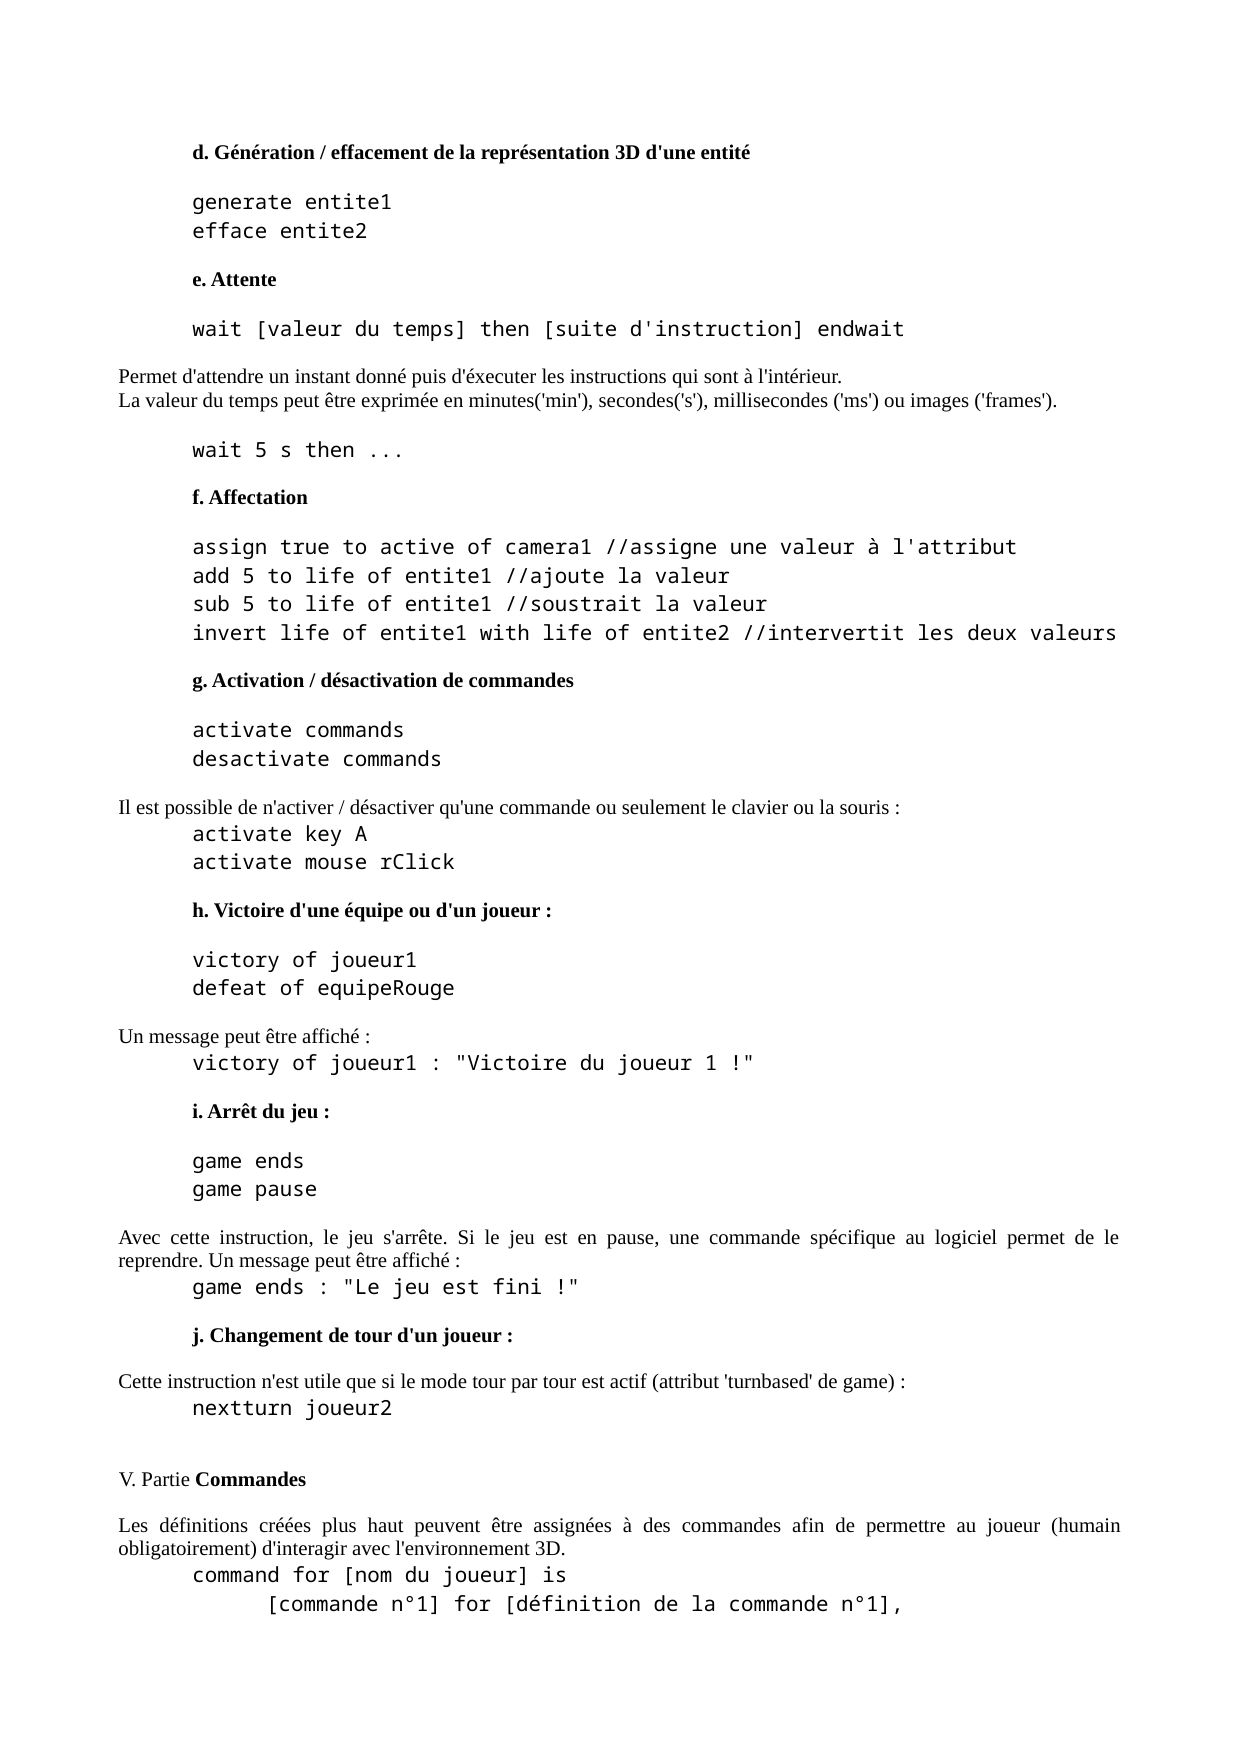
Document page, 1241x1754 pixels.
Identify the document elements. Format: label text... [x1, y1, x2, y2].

text [commande n°1] for [définition de la commande n°1], [118, 1589, 1122, 1617]
text victory of joueur1 [118, 945, 1122, 973]
text Permet d'attendre un instant donné puis d'éxecuter les instructions qui sont à l'intérieur. [118, 365, 1122, 388]
text defeat of equipeRouge [118, 973, 1122, 1002]
text invert life of entite1 with life of entite2 //intervertit les deux valeurs [118, 618, 1122, 646]
text activate mouse rClick [118, 847, 1122, 876]
text activate key A [118, 819, 1122, 847]
text wait [valeur du temps] then [suite d'instruction] endwait [118, 314, 1122, 342]
text g. Activation / désactivation de commandes [118, 669, 1122, 692]
text f. Affectation [118, 486, 1122, 509]
text sub 5 to life of entite1 //soustrait la valeur [118, 589, 1122, 618]
text Il est possible de n'activer / désactiver qu'une commande ou seulement le clavier ou la souris : [118, 796, 1122, 819]
text Un message peut être affiché : [118, 1025, 1122, 1048]
text generate entite1 [118, 187, 1122, 216]
text Cette instruction n'est utile que si le mode tour par tour est actif (attribut 'turnbased' de game) : [118, 1370, 1122, 1393]
text Avec cette instruction, le jeu s'arrête. Si le jeu est en pause, une commande spécifique au logiciel permet de le reprendre. Un message peut être affiché : [118, 1226, 1122, 1272]
text h. Victoire d'une équipe ou d'un joueur : [118, 899, 1122, 922]
text command for [nom du joueur] is [118, 1560, 1122, 1589]
text desactivate commands [118, 744, 1122, 772]
text assign true to active of camera1 //assigne une valeur à l'attribut [118, 532, 1122, 561]
text i. Arrêt du jeu : [118, 1100, 1122, 1123]
text Les définitions créées plus haut peuvent être assignées à des commandes afin de permettre au joueur (humain obligatoirement) d'interagir avec l'environnement 3D. [118, 1514, 1122, 1560]
text game ends [118, 1146, 1122, 1174]
text e. Attente [118, 267, 1122, 291]
text V. Partie Commandes [44, 1468, 1122, 1491]
text j. Changement de tour d'un joueur : [118, 1324, 1122, 1347]
text d. Génération / effacement de la représentation 3D d'une entité [118, 141, 1122, 164]
text wait 5 s then ... [118, 435, 1122, 463]
text game pause [118, 1174, 1122, 1203]
text add 5 to life of entite1 //ajoute la valeur [118, 561, 1122, 589]
text game ends : "Le jeu est fini !" [118, 1272, 1122, 1301]
text efface entite2 [118, 216, 1122, 244]
text activate commands [118, 716, 1122, 744]
text victory of joueur1 : "Victoire du joueur 1 !" [118, 1048, 1122, 1077]
text La valeur du temps peut être exprimée en minutes('min'), secondes('s'), millisecondes ('ms') ou images ('frames'). [118, 388, 1122, 412]
text nextturn joueur2 [118, 1393, 1122, 1422]
